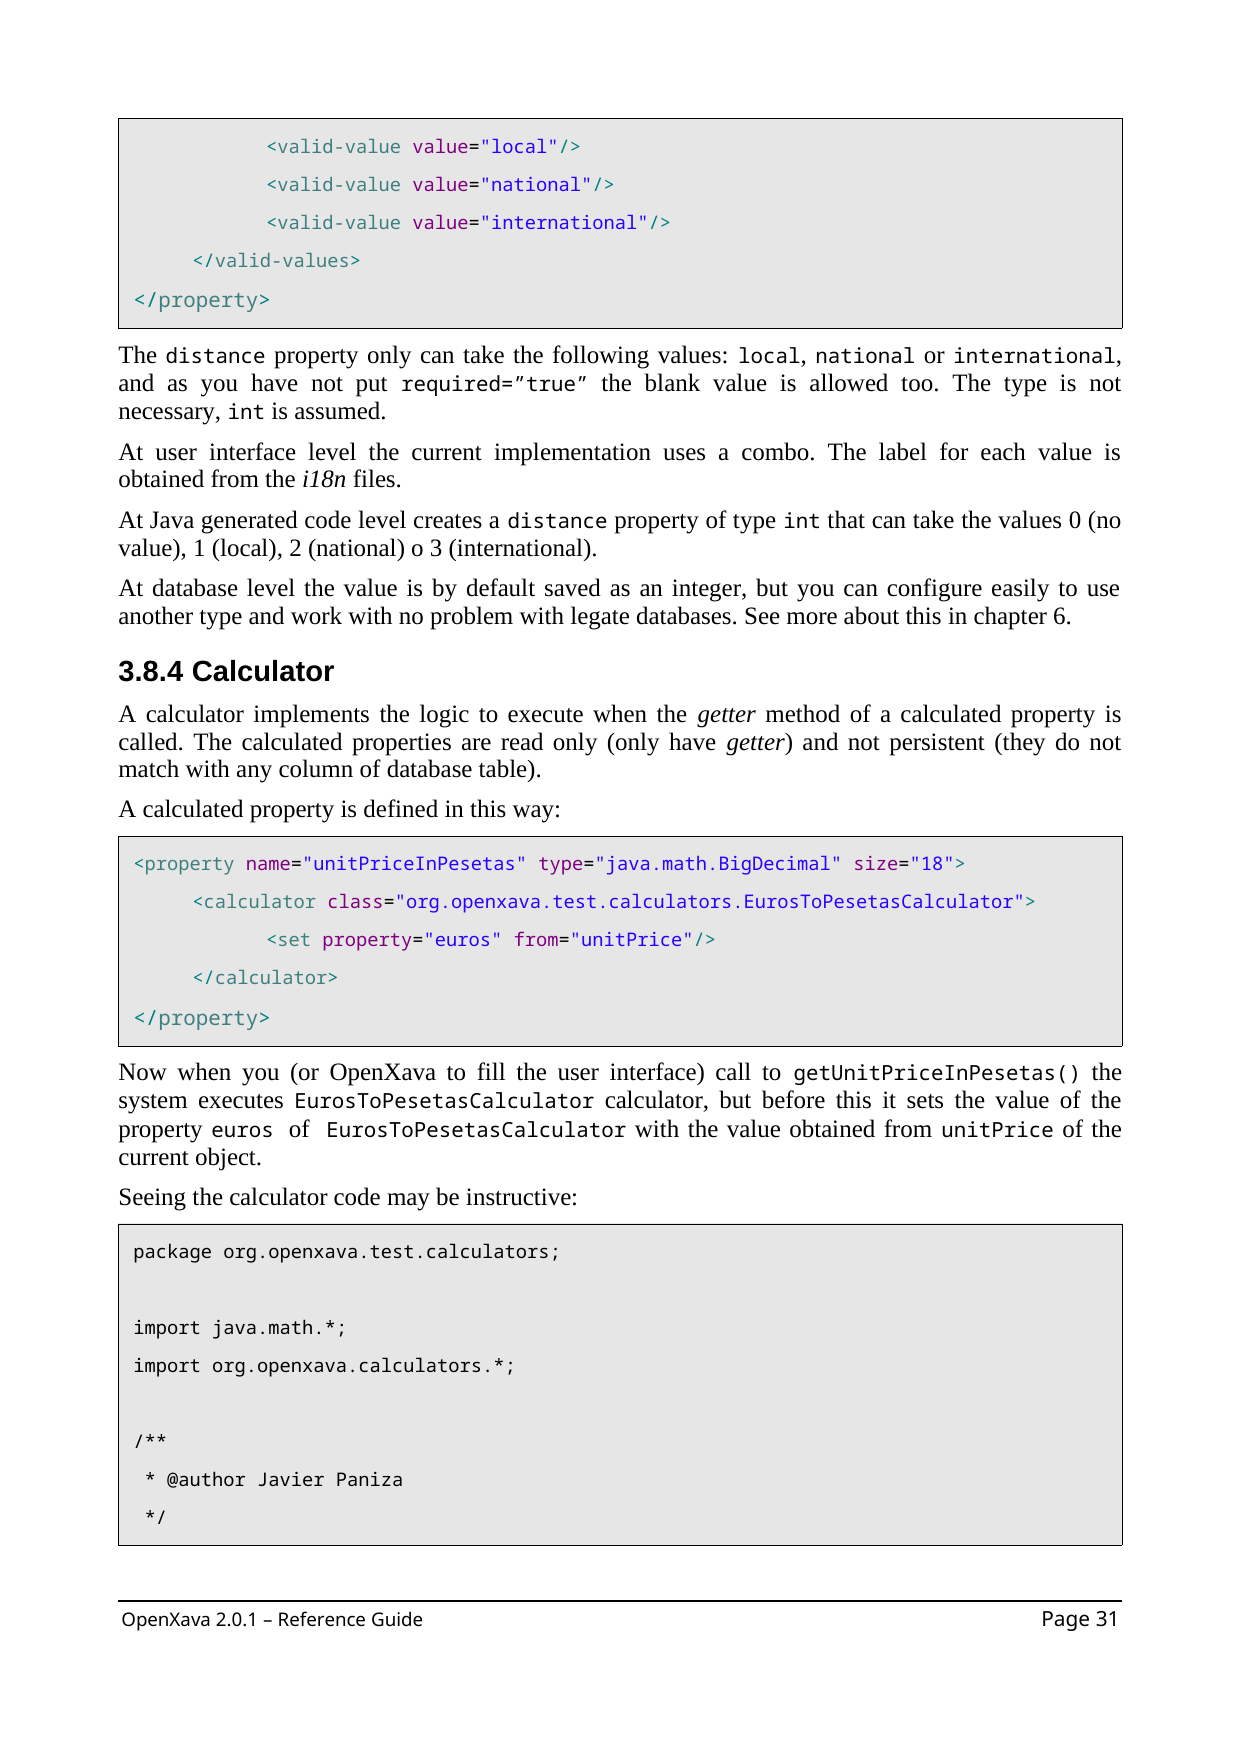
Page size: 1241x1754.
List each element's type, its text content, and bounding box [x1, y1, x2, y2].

text /** [119, 1413, 1122, 1452]
text At database level the value is by default saved as an integer, but you can configure easily to use another type and work with no problem with legate databases. See more about this in chapter 6. [118, 574, 1122, 630]
text </property> [119, 270, 1122, 328]
text <valid-value value="international"/> [119, 194, 1122, 232]
text package org.openxava.test.calculators; [119, 1225, 1122, 1261]
text import org.openxava.calculators.*; [119, 1337, 1122, 1376]
text <valid-value value="national"/> [119, 156, 1122, 194]
text </valid-values> [119, 232, 1122, 270]
text At Java generated code level creates a distance property of type int that can take the values 0 (no value), 1 (local), 2 (national) o 3 (international). [118, 506, 1122, 562]
text import java.math.*; [119, 1299, 1122, 1337]
subtitle Calculator [118, 655, 1122, 687]
text The distance property only can take the following values: local, national or international, and as you have not put required=”true” the blank value is allowed too. The type is not necessary, int is assumed. [118, 341, 1122, 425]
text * @author Javier Paniza [119, 1452, 1122, 1489]
text <set property="euros" from="unitPrice"/> [119, 912, 1122, 950]
text At user interface level the current implementation uses a combo. The label for each value is obtained from the i18n files. [118, 438, 1122, 493]
text Now when you (or OpenXava to fill the user interface) call to getUnitPriceInPesetas() the system executes EurosToPesetasCalculator calculator, but before this it sets the value of the property euros of EurosToPesetasCalculator with the value obtained from unitPrice of the current object. [118, 1058, 1122, 1171]
text <valid-value value="local"/> [119, 119, 1122, 156]
text A calculator implements the logic to execute when the getter method of a calculated property is called. The calculated properties are read only (only have getter) and not persistent (they do not match with any column of database table). [118, 700, 1122, 783]
text */ [119, 1489, 1122, 1545]
text <calculator class="org.openxava.test.calculators.EurosToPesetasCalculator"> [119, 874, 1122, 912]
text </calculator> [119, 950, 1122, 988]
text A calculated property is defined in this way: [118, 796, 1122, 823]
text Seeing the calculator code may be instructive: [118, 1183, 1122, 1211]
text </property> [119, 988, 1122, 1046]
text <property name="unitPriceInPesetas" type="java.math.BigDecimal" size="18"> [119, 837, 1122, 874]
